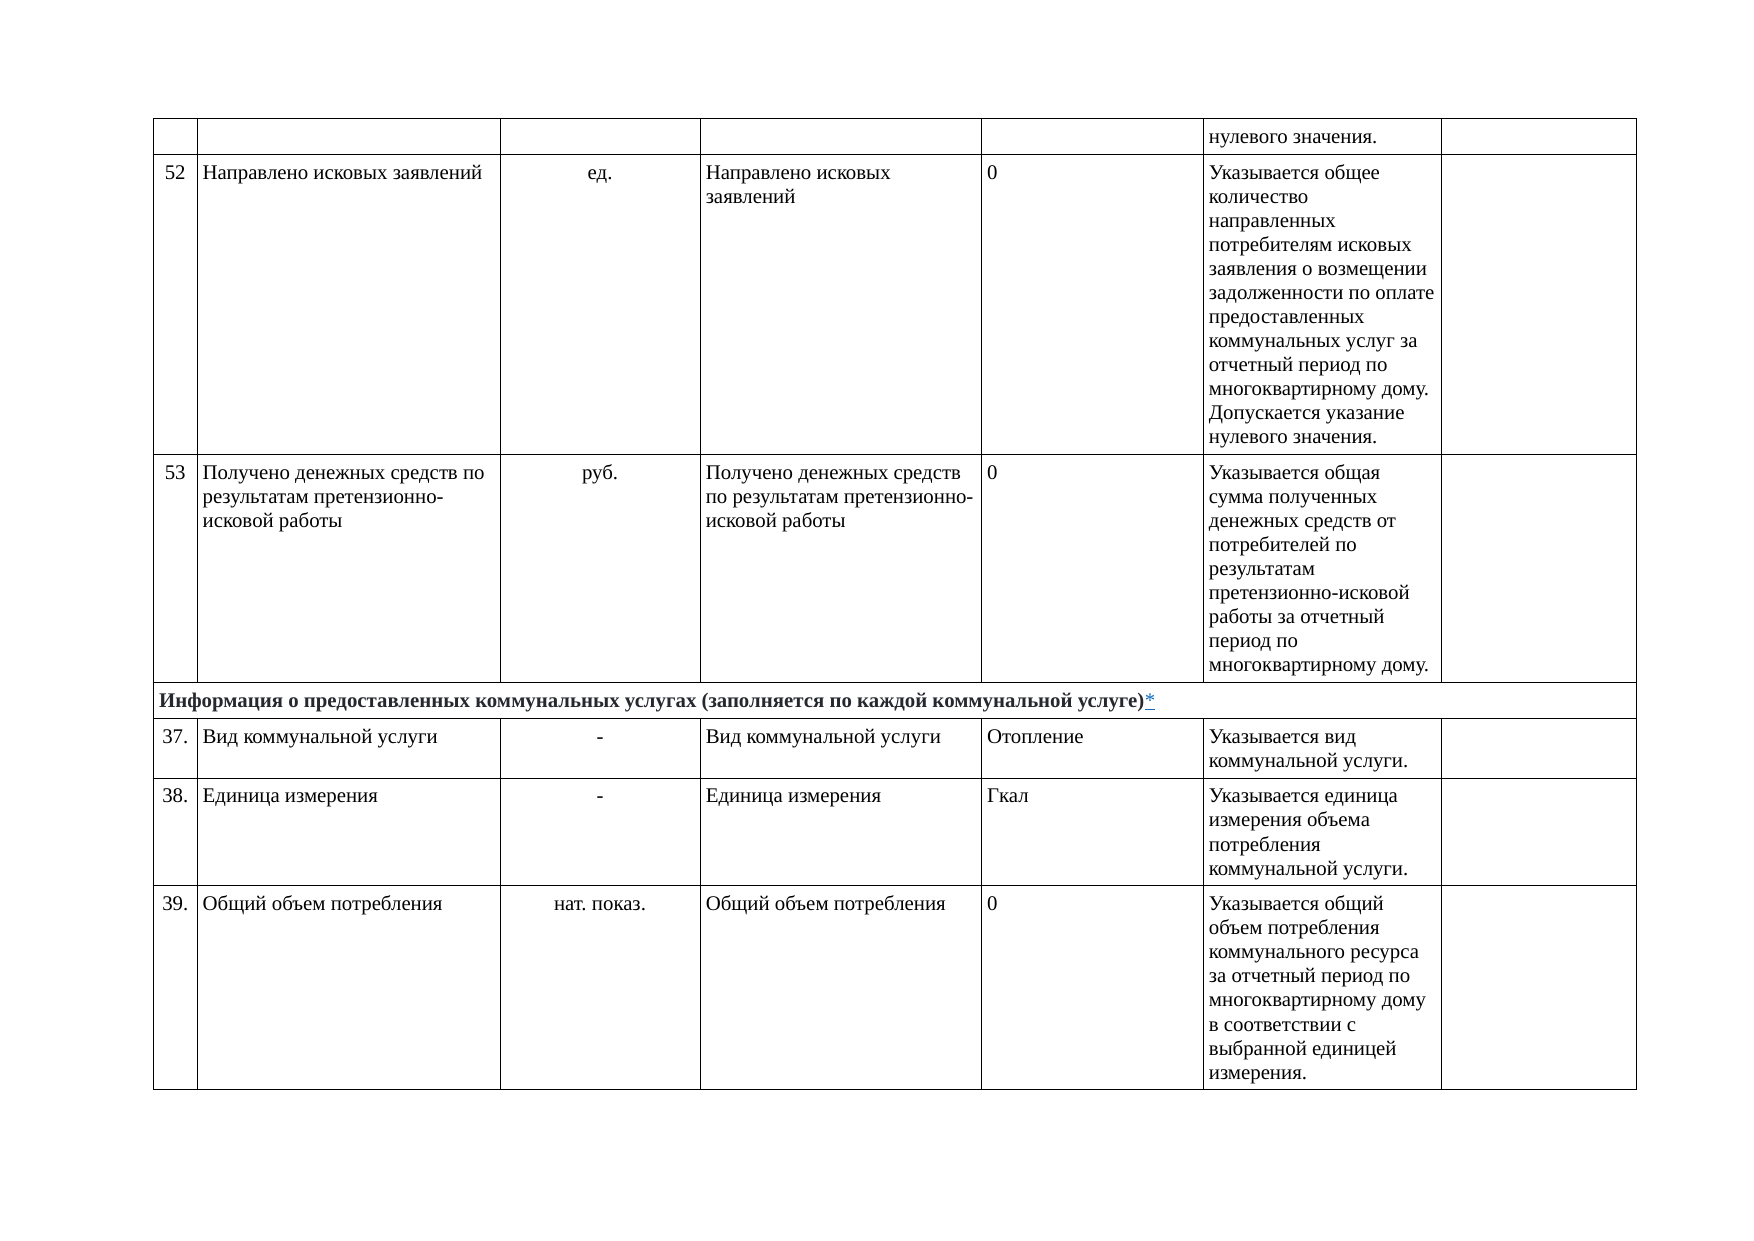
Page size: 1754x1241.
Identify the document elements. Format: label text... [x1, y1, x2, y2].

table_cell ед. [501, 155, 700, 454]
table_cell [198, 119, 500, 154]
table_cell Гкал [982, 779, 1203, 885]
table_cell 0 [982, 455, 1203, 682]
table_cell Вид коммунальной услуги [198, 719, 500, 777]
table_cell Указывается общее количество направленных потребителям исковых заявления о возмещении задолженности по оплате предоставленных коммунальных услуг за отчетный период по многоквартирному дому. Допускается указание нулевого значения. [1204, 155, 1441, 454]
table_cell - [501, 779, 700, 885]
table_cell [501, 119, 700, 154]
table_cell [154, 119, 197, 154]
table_cell Указывается общая сумма полученных денежных средств от потребителей по результатам претензионно-исковой работы за отчетный период по многоквартирному дому. [1204, 455, 1441, 682]
table_cell Указывается единица измерения объема потребления коммунальной услуги. [1204, 779, 1441, 885]
table_cell 37. [154, 719, 197, 777]
table_cell [982, 119, 1203, 154]
table_cell - [501, 719, 700, 777]
table_cell Получено денежных средств по результатам претензионно-исковой работы [198, 455, 500, 682]
table_cell 53 [154, 455, 197, 682]
table_cell Отопление [982, 719, 1203, 777]
table_cell Общий объем потребления [198, 886, 500, 1089]
table_cell Вид коммунальной услуги [701, 719, 981, 777]
table_cell Получено денежных средств по результатам претензионно-исковой работы [701, 455, 981, 682]
table_cell [1442, 779, 1636, 885]
table_cell 0 [982, 155, 1203, 454]
table_cell 0 [982, 886, 1203, 1089]
table_cell Указывается общий объем потребления коммунального ресурса за отчетный период по многоквартирному дому в соответствии с выбранной единицей измерения. [1204, 886, 1441, 1089]
table_cell [701, 119, 981, 154]
table_cell Единица измерения [701, 779, 981, 885]
table_cell [1442, 455, 1636, 682]
table_cell 38. [154, 779, 197, 885]
table_cell 39. [154, 886, 197, 1089]
table_cell Единица измерения [198, 779, 500, 885]
table_cell Указывается вид коммунальной услуги. [1204, 719, 1441, 777]
table_cell [1442, 155, 1636, 454]
table_cell Общий объем потребления [701, 886, 981, 1089]
table_cell 52 [154, 155, 197, 454]
table_cell [1442, 719, 1636, 777]
table_cell Информация о предоставленных коммунальных услугах (заполняется по каждой коммунальной услуге)* [154, 683, 1636, 718]
table_cell нулевого значения. [1204, 119, 1441, 154]
table_cell Направлено исковых заявлений [701, 155, 981, 454]
table_cell Направлено исковых заявлений [198, 155, 500, 454]
table_cell [1442, 886, 1636, 1089]
table_cell нат. показ. [501, 886, 700, 1089]
table_cell руб. [501, 455, 700, 682]
table_cell [1442, 119, 1636, 154]
